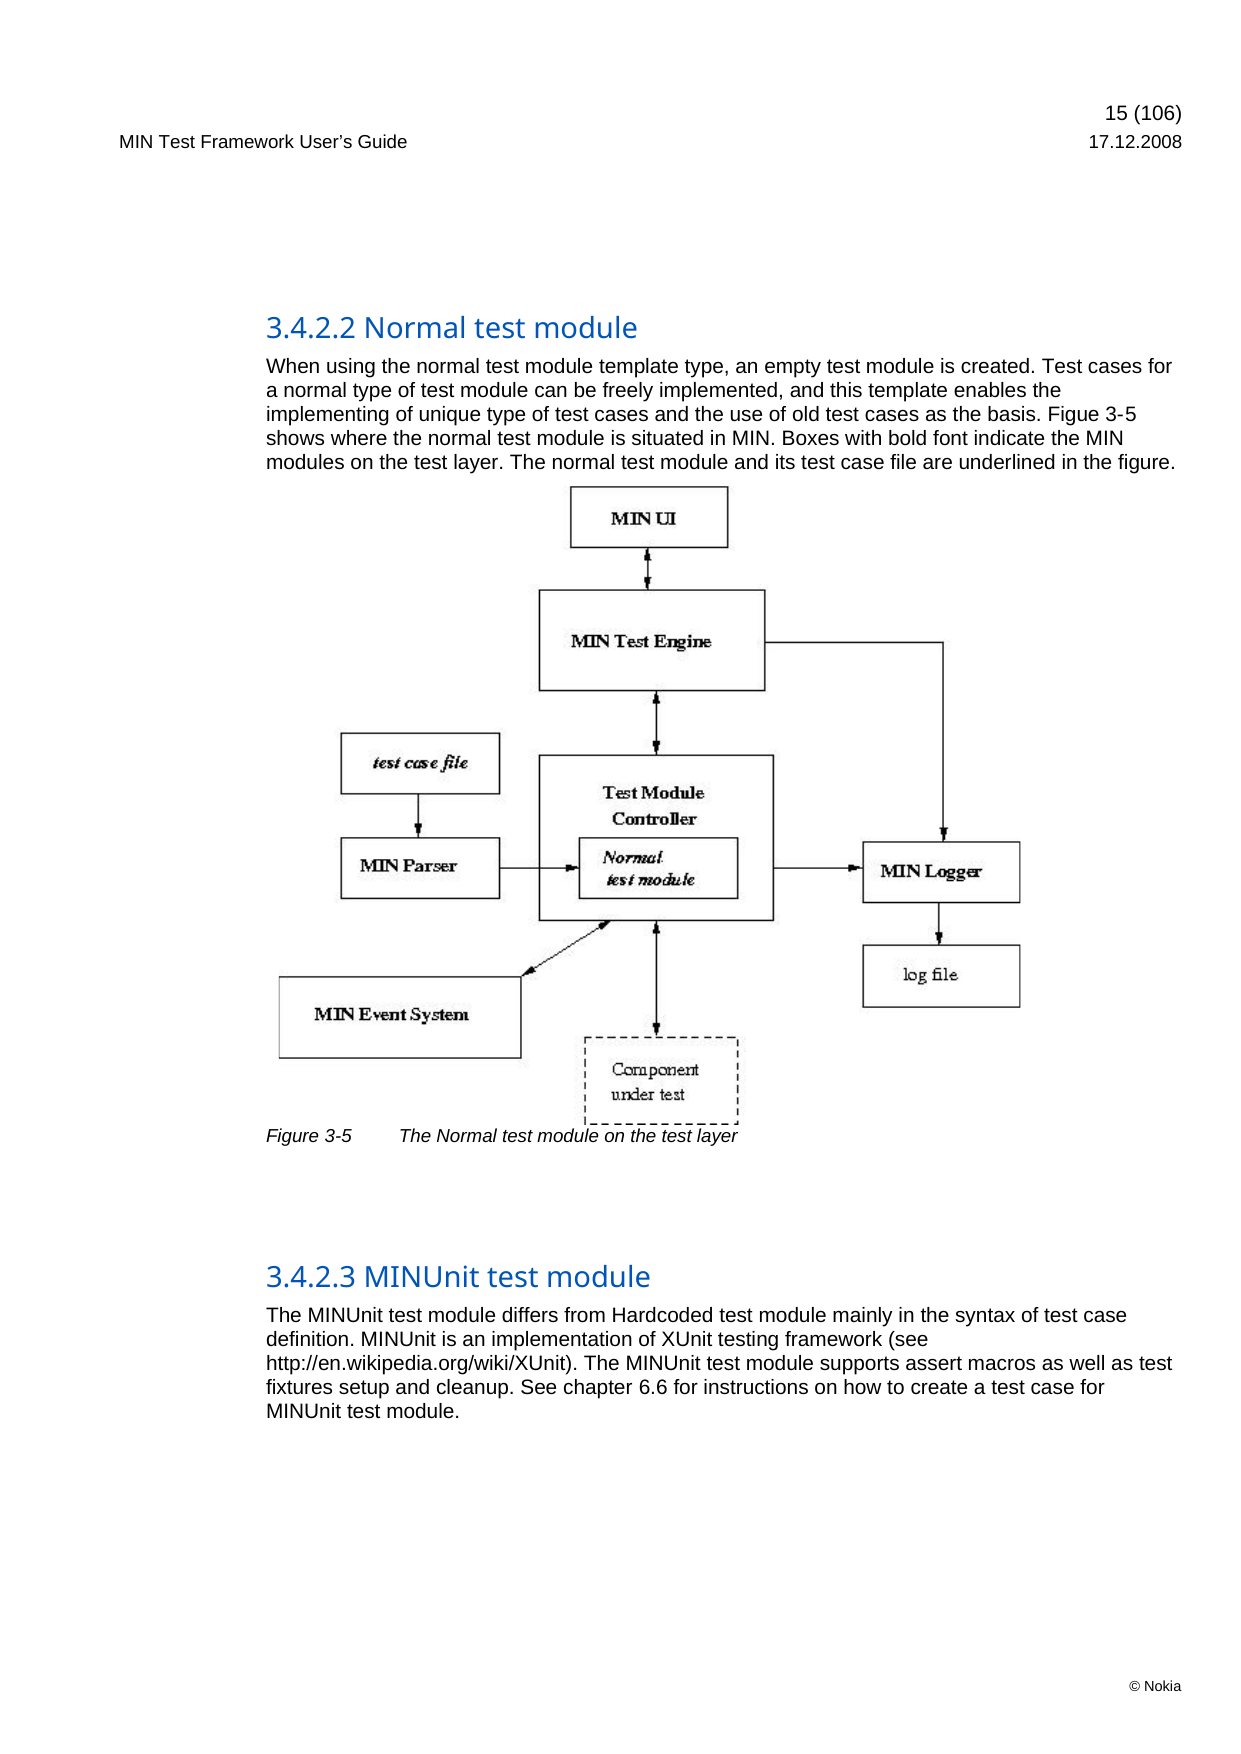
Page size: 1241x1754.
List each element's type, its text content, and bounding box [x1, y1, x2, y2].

text The MINUnit test module differs from Hardcoded test module mainly in the syntax of test case definition. MINUnit is an implementation of XUnit testing framework (see http://en.wikipedia.org/wiki/XUnit). The MINUnit test module supports assert macros as well as test fixtures setup and cleanup. See chapter 6.6 for instructions on how to create a test case for MINUnit test module. [266, 1303, 1181, 1422]
text When using the normal test module template type, an empty test module is created. Test cases for a normal type of test module can be freely implemented, and this template enables the implementing of unique type of test cases and the use of old test cases as the basis. Figue 3-5 shows where the normal test module is situated in MIN. Boxes with bold font indicate the MIN modules on the test layer. The normal test module and its test case file are underlined in the figure. [266, 354, 1181, 473]
subtitle MINUnit test module [266, 1257, 1181, 1296]
subtitle Normal test module [266, 308, 1181, 347]
text Figure 3-5 The Normal test module on the test layer [266, 1125, 1181, 1146]
picture [278, 486, 1021, 1125]
